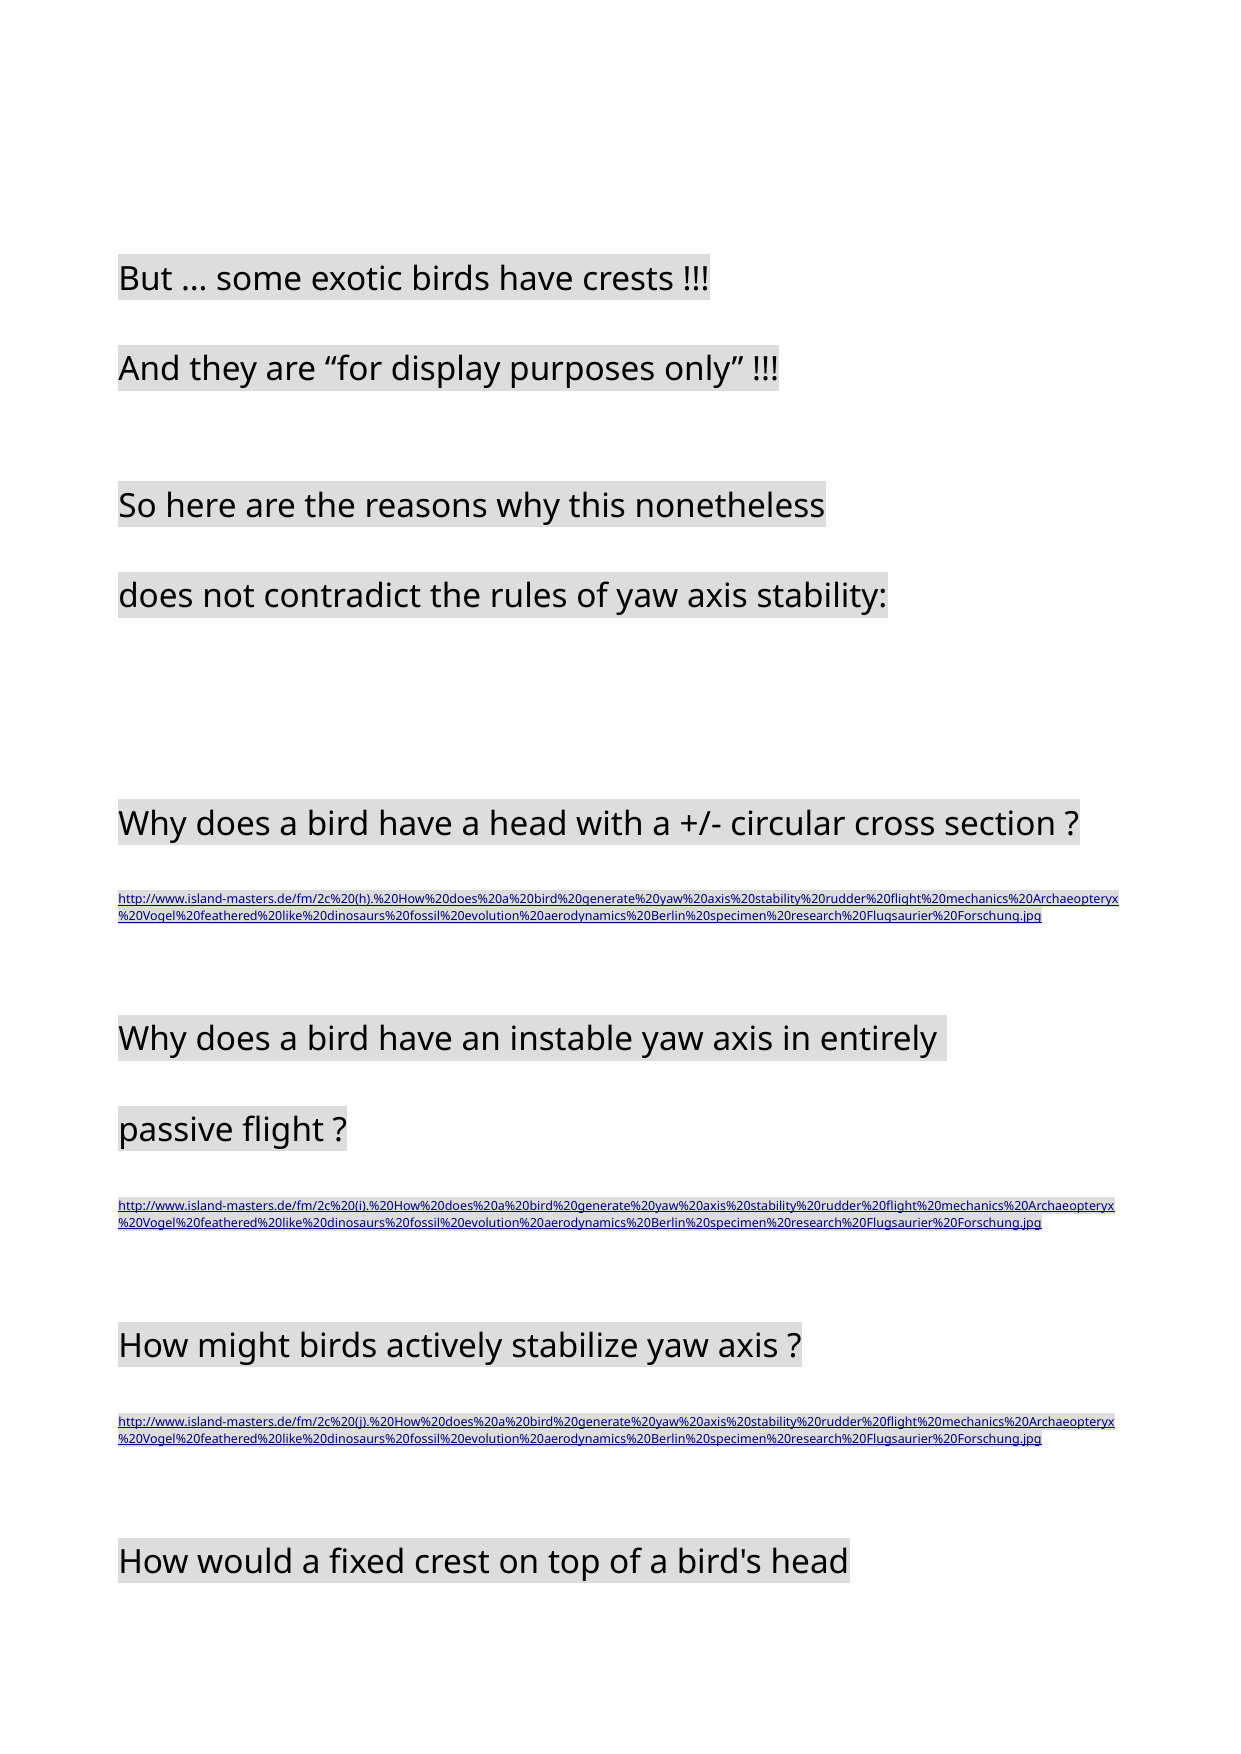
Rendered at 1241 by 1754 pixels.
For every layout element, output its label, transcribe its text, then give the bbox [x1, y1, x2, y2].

text passive flight ? [118, 1106, 1122, 1151]
text http://www.island-masters.de/fm/2c%20(i).%20How%20does%20a%20bird%20generate%20yaw%20axis%20stability%20rudder%20flight%20mechanics%20Archaeopteryx%20Vogel%20feathered%20like%20dinosaurs%20fossil%20evolution%20aerodynamics%20Berlin%20specimen%20research%20Flugsaurier%20Forschung.jpg [118, 1197, 1122, 1231]
text But … some exotic birds have crests !!! [118, 254, 1122, 300]
text http://www.island-masters.de/fm/2c%20(j).%20How%20does%20a%20bird%20generate%20yaw%20axis%20stability%20rudder%20flight%20mechanics%20Archaeopteryx%20Vogel%20feathered%20like%20dinosaurs%20fossil%20evolution%20aerodynamics%20Berlin%20specimen%20research%20Flugsaurier%20Forschung.jpg [118, 1413, 1122, 1447]
text Why does a bird have a head with a +/- circular cross section ? [118, 799, 1122, 845]
text http://www.island-masters.de/fm/2c%20(h).%20How%20does%20a%20bird%20generate%20yaw%20axis%20stability%20rudder%20flight%20mechanics%20Archaeopteryx%20Vogel%20feathered%20like%20dinosaurs%20fossil%20evolution%20aerodynamics%20Berlin%20specimen%20research%20Flugsaurier%20Forschung.jpg [118, 890, 1122, 924]
text So here are the reasons why this nonetheless [118, 481, 1122, 527]
text How might birds actively stabilize yaw axis ? [118, 1322, 1122, 1367]
text Why does a bird have an instable yaw axis in entirely [118, 1015, 1122, 1061]
text does not contradict the rules of yaw axis stability: [118, 572, 1122, 618]
text And they are “for display purposes only” !!! [118, 345, 1122, 391]
text How would a fixed crest on top of a bird's head [118, 1538, 1122, 1583]
